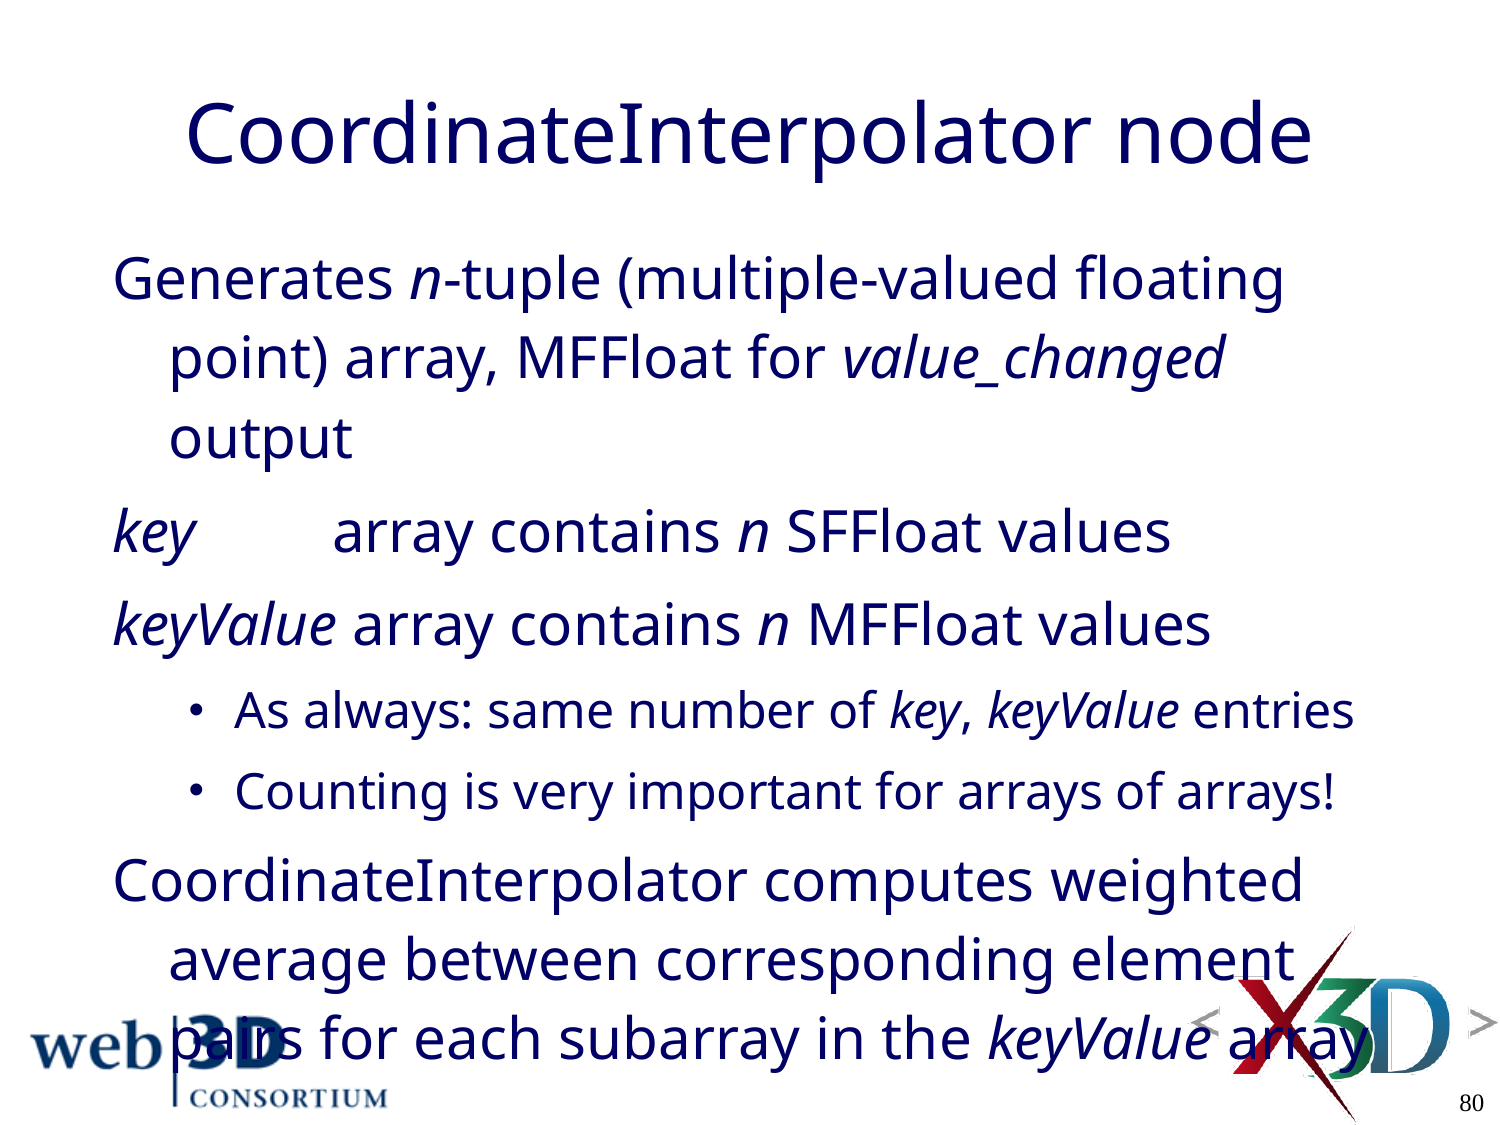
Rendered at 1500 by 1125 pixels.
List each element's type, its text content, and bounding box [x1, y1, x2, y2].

list Generates n-tuple (multiple-valued floating point) array, MFFloat for value_changed output key array contains n SFFloat values keyValue array contains n MFFloat values As always: same number of key, keyValue entries Counting is very important for arrays of arrays! CoordinateInterpolator computes weighted average between corresponding element pairs for each subarray in the keyValue array [112, 237, 1388, 986]
picture [1192, 1031, 1205, 1041]
picture [1187, 926, 1500, 1125]
picture [12, 998, 413, 1118]
title CoordinateInterpolator node [112, 44, 1388, 218]
